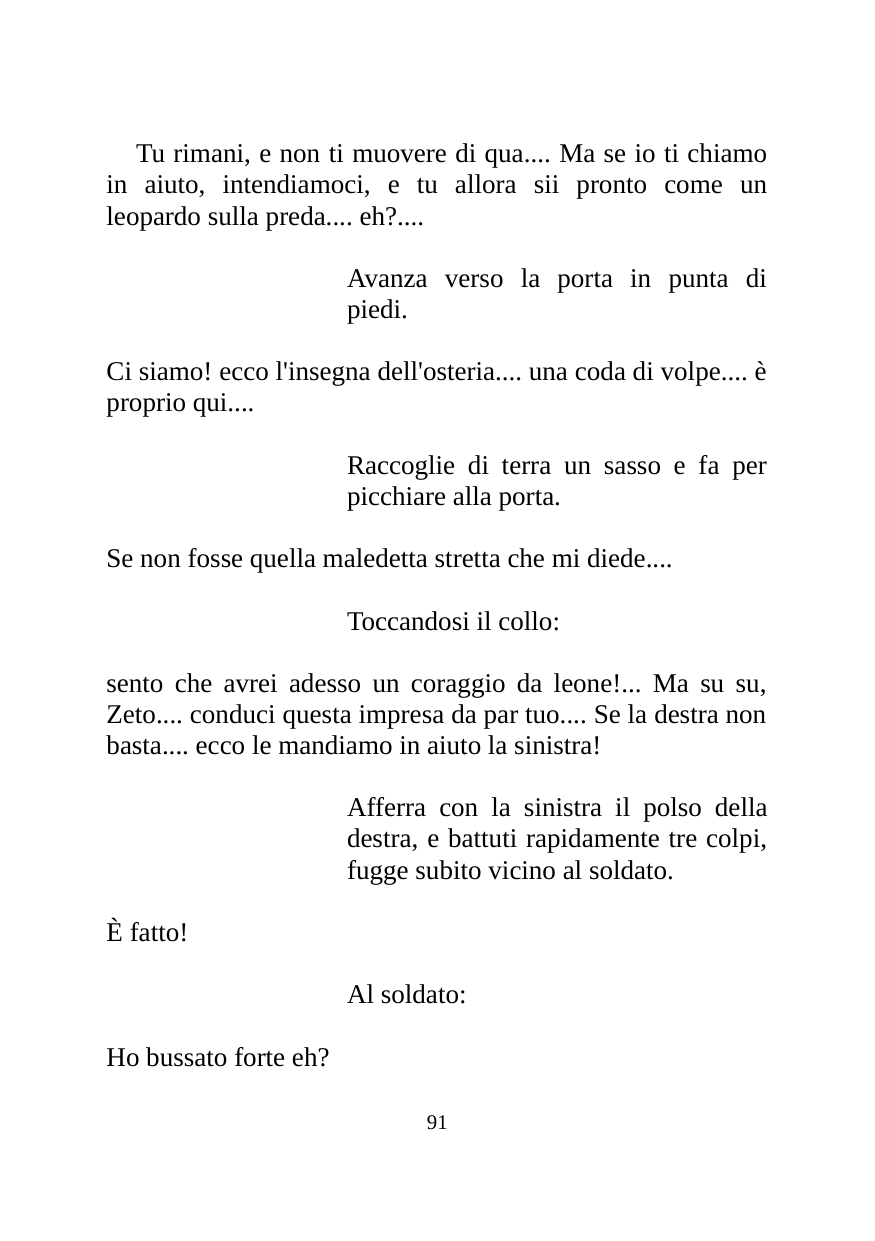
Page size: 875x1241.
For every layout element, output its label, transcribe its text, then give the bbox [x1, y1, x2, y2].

text Ho bussato forte eh? [106, 1041, 768, 1072]
text È fatto! [106, 916, 768, 947]
text Se non fosse quella maledetta stretta che mi diede.... [106, 542, 768, 573]
text Avanza verso la porta in punta di piedi. [347, 262, 768, 324]
text Tu rimani, e non ti muovere di qua.... Ma se io ti chiamo in aiuto, intendiamoci, e tu allora sii pronto come un leopardo sulla preda.... eh?.... [106, 137, 768, 231]
text Ci siamo! ecco l'insegna dell'osteria.... una coda di volpe.... è proprio qui.... [106, 355, 768, 418]
text Raccoglie di terra un sasso e fa per picchiare alla porta. [347, 449, 768, 511]
text Afferra con la sinistra il polso della destra, e battuti rapidamente tre colpi, fugge subito vicino al soldato. [347, 791, 768, 885]
text Toccandosi il collo: [347, 604, 768, 636]
text Al soldato: [347, 978, 768, 1009]
text sento che avrei adesso un coraggio da leone!... Ma su su, Zeto.... conduci questa impresa da par tuo.... Se la destra non basta.... ecco le mandiamo in aiuto la sinistra! [106, 667, 768, 760]
